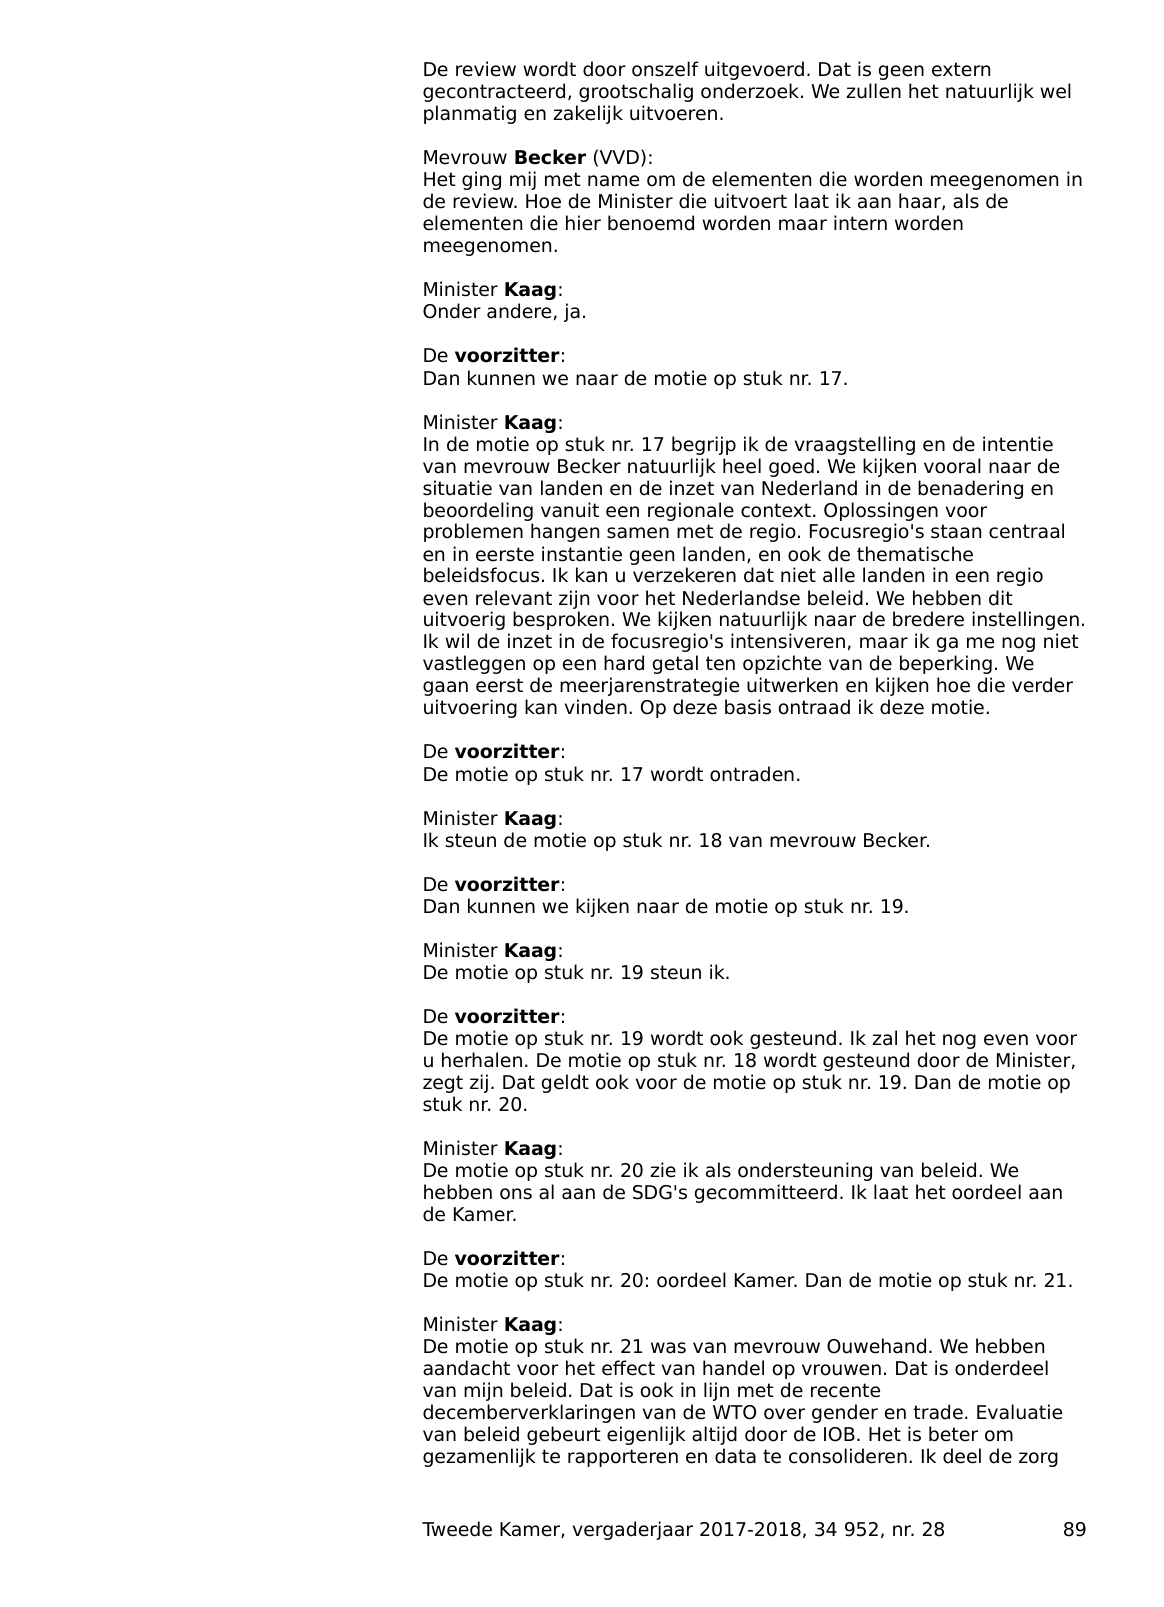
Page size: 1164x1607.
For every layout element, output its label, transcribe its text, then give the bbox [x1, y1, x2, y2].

text De motie op stuk nr. 20: oordeel Kamer. Dan de motie op stuk nr. 21. [422, 1270, 1087, 1292]
text De voorzitter: [422, 1248, 1087, 1270]
text De review wordt door onszelf uitgevoerd. Dat is geen extern gecontracteerd, grootschalig onderzoek. We zullen het natuurlijk wel planmatig en zakelijk uitvoeren. [422, 59, 1087, 125]
text Minister Kaag: [422, 412, 1087, 433]
text De motie op stuk nr. 21 was van mevrouw Ouwehand. We hebben aandacht voor het effect van handel op vrouwen. Dat is onderdeel van mijn beleid. Dat is ook in lijn met de recente decemberverklaringen van de WTO over gender en trade. Evaluatie van beleid gebeurt eigenlijk altijd door de IOB. Het is beter om gezamenlijk te rapporteren en data te consolideren. Ik deel de zorg [422, 1336, 1087, 1468]
text Onder andere, ja. [422, 301, 1087, 323]
text De voorzitter: [422, 345, 1087, 367]
text De motie op stuk nr. 20 zie ik als ondersteuning van beleid. We hebben ons al aan de SDG's gecommitteerd. Ik laat het oordeel aan de Kamer. [422, 1160, 1087, 1226]
text De motie op stuk nr. 19 wordt ook gesteund. Ik zal het nog even voor u herhalen. De motie op stuk nr. 18 wordt gesteund door de Minister, zegt zij. Dat geldt ook voor de motie op stuk nr. 19. Dan de motie op stuk nr. 20. [422, 1028, 1087, 1116]
text Minister Kaag: [422, 1314, 1087, 1336]
text Dan kunnen we kijken naar de motie op stuk nr. 19. [422, 896, 1087, 918]
text De voorzitter: [422, 741, 1087, 763]
text Dan kunnen we naar de motie op stuk nr. 17. [422, 367, 1087, 389]
text De motie op stuk nr. 19 steun ik. [422, 962, 1087, 984]
text Minister Kaag: [422, 940, 1087, 962]
text Minister Kaag: [422, 279, 1087, 301]
text In de motie op stuk nr. 17 begrijp ik de vraagstelling en de intentie van mevrouw Becker natuurlijk heel goed. We kijken vooral naar de situatie van landen en de inzet van Nederland in de benadering en beoordeling vanuit een regionale context. Oplossingen voor problemen hangen samen met de regio. Focusregio's staan centraal en in eerste instantie geen landen, en ook de thematische beleidsfocus. Ik kan u verzekeren dat niet alle landen in een regio even relevant zijn voor het Nederlandse beleid. We hebben dit uitvoerig besproken. We kijken natuurlijk naar de bredere instellingen. Ik wil de inzet in de focusregio's intensiveren, maar ik ga me nog niet vastleggen op een hard getal ten opzichte van de beperking. We gaan eerst de meerjarenstrategie uitwerken en kijken hoe die verder uitvoering kan vinden. Op deze basis ontraad ik deze motie. [422, 433, 1087, 719]
text Minister Kaag: [422, 808, 1087, 829]
text Mevrouw Becker (VVD): [422, 147, 1087, 169]
text Ik steun de motie op stuk nr. 18 van mevrouw Becker. [422, 829, 1087, 852]
text Minister Kaag: [422, 1138, 1087, 1160]
text De voorzitter: [422, 1006, 1087, 1028]
text De motie op stuk nr. 17 wordt ontraden. [422, 763, 1087, 785]
text Het ging mij met name om de elementen die worden meegenomen in de review. Hoe de Minister die uitvoert laat ik aan haar, als de elementen die hier benoemd worden maar intern worden meegenomen. [422, 169, 1087, 257]
text De voorzitter: [422, 874, 1087, 896]
